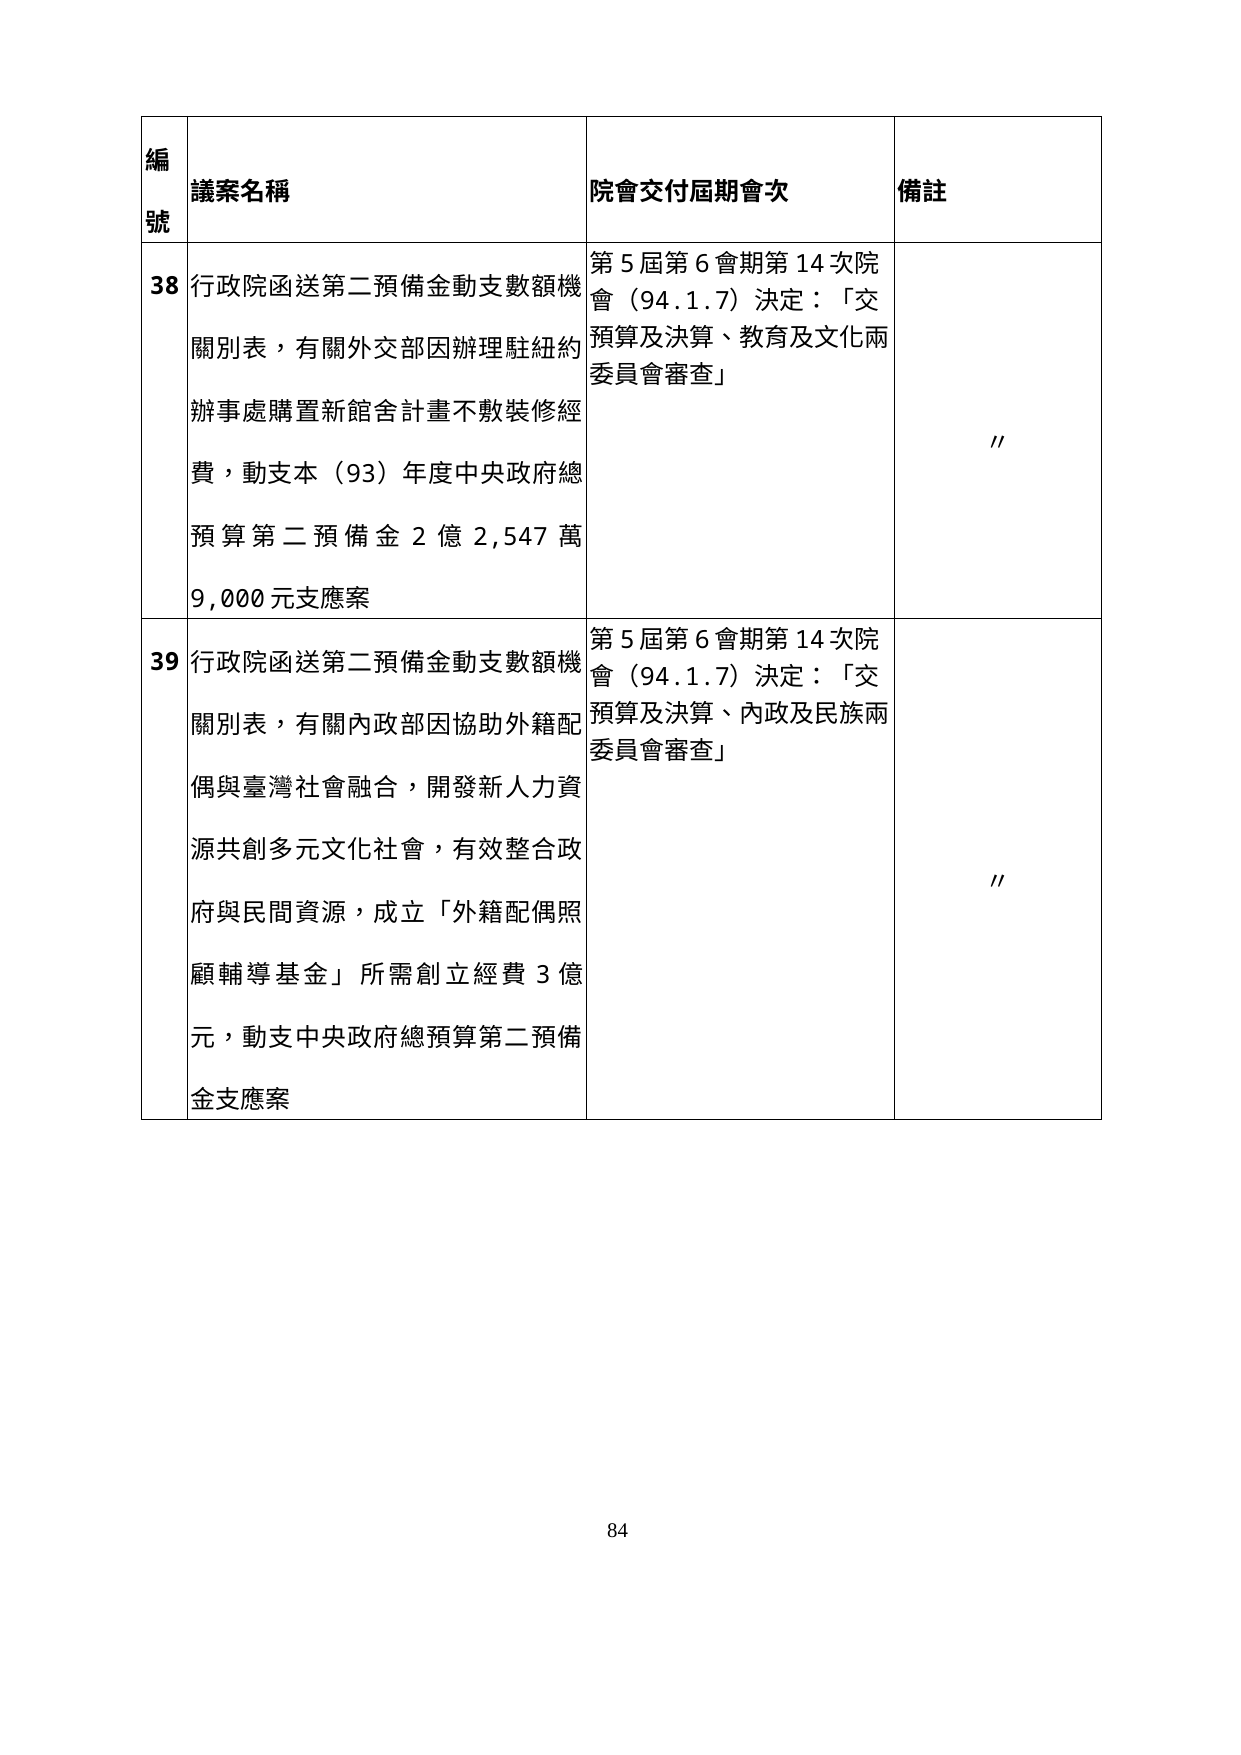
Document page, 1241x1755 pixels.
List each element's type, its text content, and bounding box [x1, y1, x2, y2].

table_cell 39 [142, 619, 187, 1119]
table_header 備註 [895, 117, 1101, 242]
table_header 編號 [142, 117, 187, 242]
table_cell 第5屆第6會期第14次院會（94.1.7）決定：「交預算及決算、教育及文化兩委員會審查」 [587, 243, 894, 618]
table_header 議案名稱 [188, 117, 586, 242]
table_cell 第5屆第6會期第14次院會（94.1.7）決定：「交預算及決算、內政及民族兩委員會審查」 [587, 619, 894, 1119]
table_cell 〃 [895, 243, 1101, 618]
table_header 院會交付屆期會次 [587, 117, 894, 242]
table_cell 〃 [895, 619, 1101, 1119]
table_cell 行政院函送第二預備金動支數額機關別表，有關外交部因辦理駐紐約辦事處購置新館舍計畫不敷裝修經費，動支本（93）年度中央政府總預算第二預備金2億2,547萬9,000元支應案 [188, 243, 586, 618]
table_cell 38 [142, 243, 187, 618]
table_cell 行政院函送第二預備金動支數額機關別表，有關內政部因協助外籍配偶與臺灣社會融合，開發新人力資源共創多元文化社會，有效整合政府與民間資源，成立「外籍配偶照顧輔導基金」所需創立經費3億元，動支中央政府總預算第二預備金支應案 [188, 619, 586, 1119]
